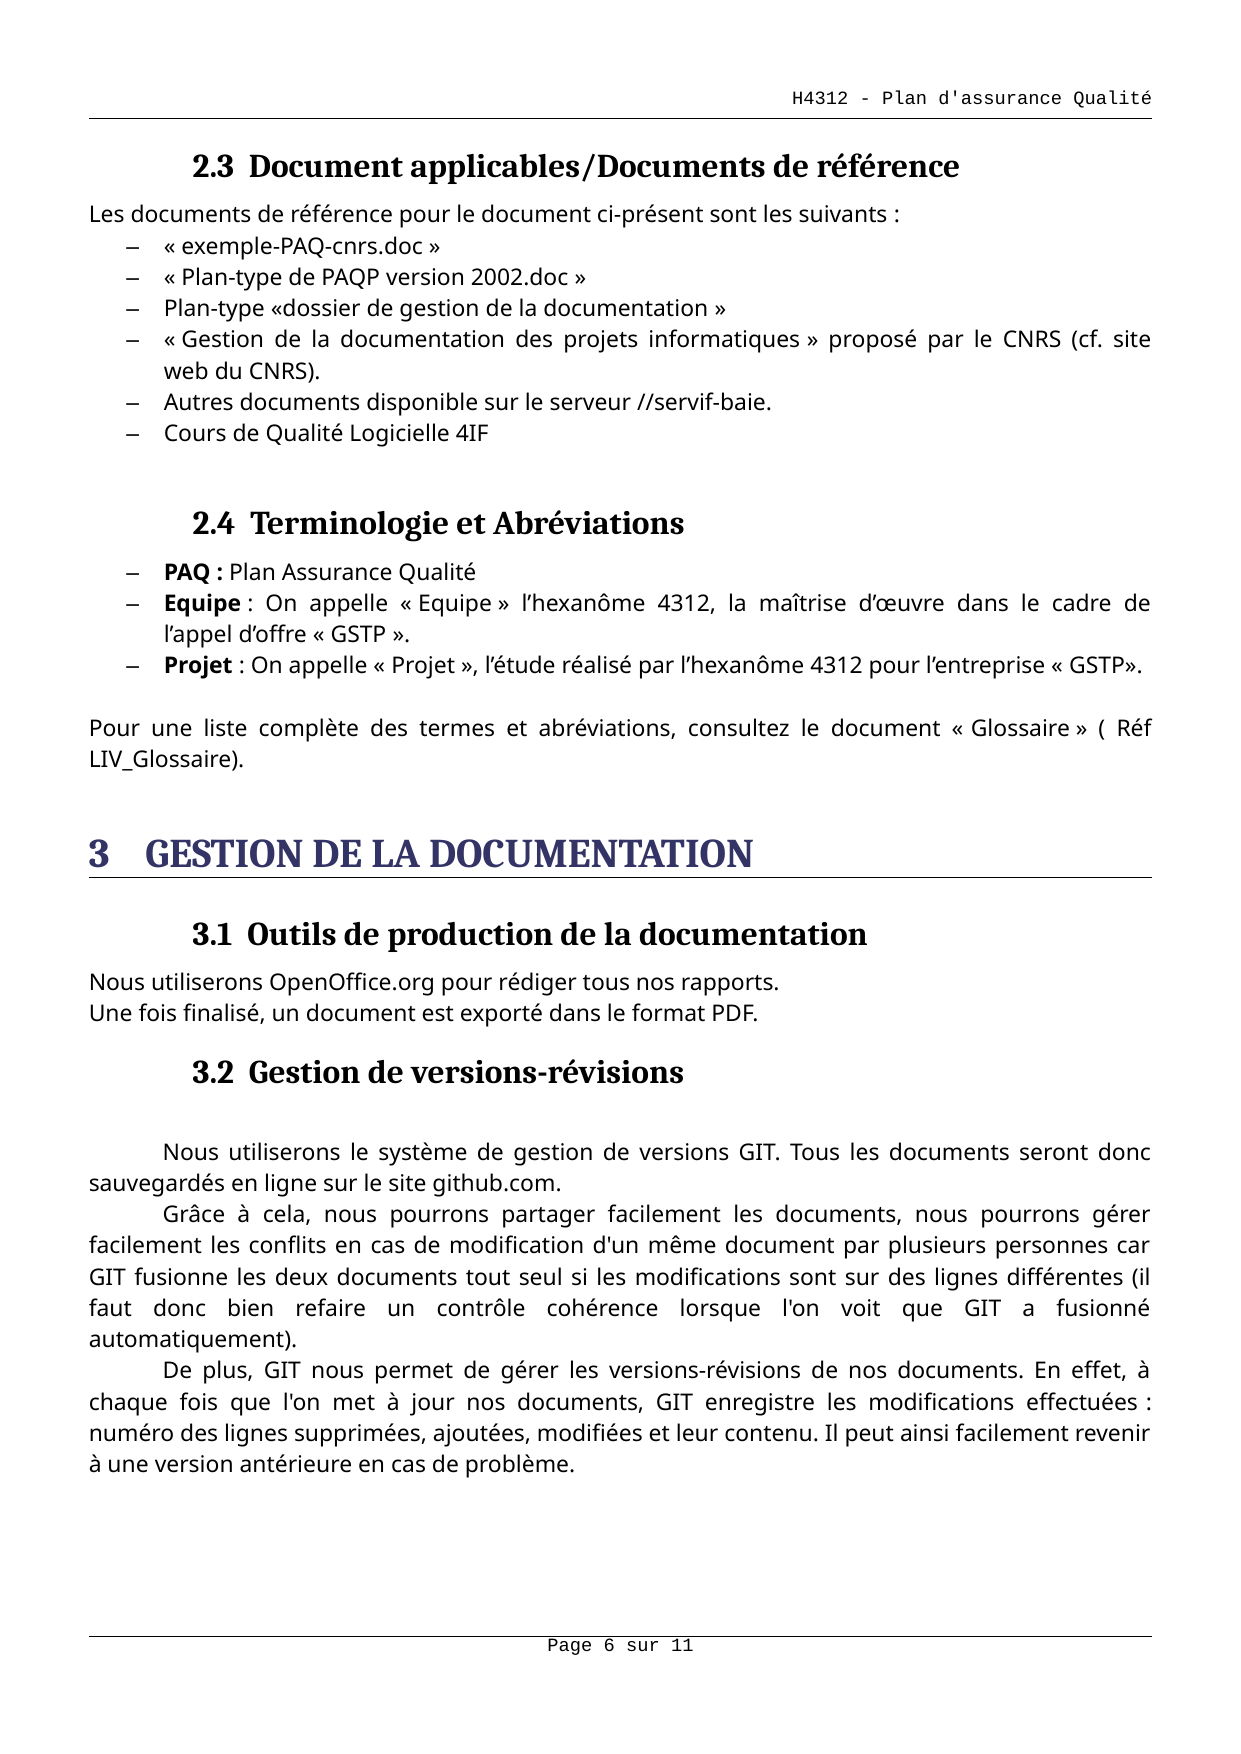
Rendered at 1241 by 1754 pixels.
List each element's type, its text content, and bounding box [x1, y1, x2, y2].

list « Gestion de la documentation des projets informatiques » proposé par le CNRS (cf. site web du CNRS). [126, 323, 1152, 386]
text Pour une liste complète des termes et abréviations, consultez le document « Glossaire » ( Réf LIV_Glossaire). [88, 712, 1152, 774]
subtitle Gestion de la documentation [88, 830, 1152, 877]
text Les documents de référence pour le document ci-présent sont les suivants : [88, 198, 1152, 229]
list Plan-type «dossier de gestion de la documentation » [126, 292, 1152, 323]
text De plus, GIT nous permet de gérer les versions-révisions de nos documents. En effet, à chaque fois que l'on met à jour nos documents, GIT enregistre les modifications effectuées : numéro des lignes supprimées, ajoutées, modifiées et leur contenu. Il peut ainsi facilement revenir à une version antérieure en cas de problème. [88, 1354, 1152, 1479]
list « Plan-type de PAQP version 2002.doc » [126, 261, 1152, 292]
list Autres documents disponible sur le serveur //servif-baie. [126, 386, 1152, 417]
subtitle Terminologie et Abréviations [133, 504, 1152, 543]
subtitle Outils de production de la documentation [133, 915, 1152, 953]
list « exemple-PAQ-cnrs.doc » [126, 229, 1152, 261]
list Projet : On appelle « Projet », l’étude réalisé par l’hexanôme 4312 pour l’entreprise « GSTP». [126, 649, 1152, 680]
text Grâce à cela, nous pourrons partager facilement les documents, nous pourrons gérer facilement les conflits en cas de modification d'un même document par plusieurs personnes car GIT fusionne les deux documents tout seul si les modifications sont sur des lignes différentes (il faut donc bien refaire un contrôle cohérence lorsque l'on voit que GIT a fusionné automatiquement). [88, 1198, 1152, 1354]
text Nous utiliserons OpenOffice.org pour rédiger tous nos rapports. [88, 966, 1152, 997]
list Cours de Qualité Logicielle 4IF [126, 417, 1152, 448]
list PAQ : Plan Assurance Qualité [126, 555, 1152, 587]
subtitle Document applicables/Documents de référence [133, 147, 1152, 186]
subtitle Gestion de versions-révisions [133, 1053, 1152, 1092]
list Equipe : On appelle « Equipe » l’hexanôme 4312, la maîtrise d’œuvre dans le cadre de l’appel d’offre « GSTP ». [126, 587, 1152, 649]
text Une fois finalisé, un document est exporté dans le format PDF. [88, 997, 1152, 1028]
text Nous utiliserons le système de gestion de versions GIT. Tous les documents seront donc sauvegardés en ligne sur le site github.com. [88, 1135, 1152, 1198]
